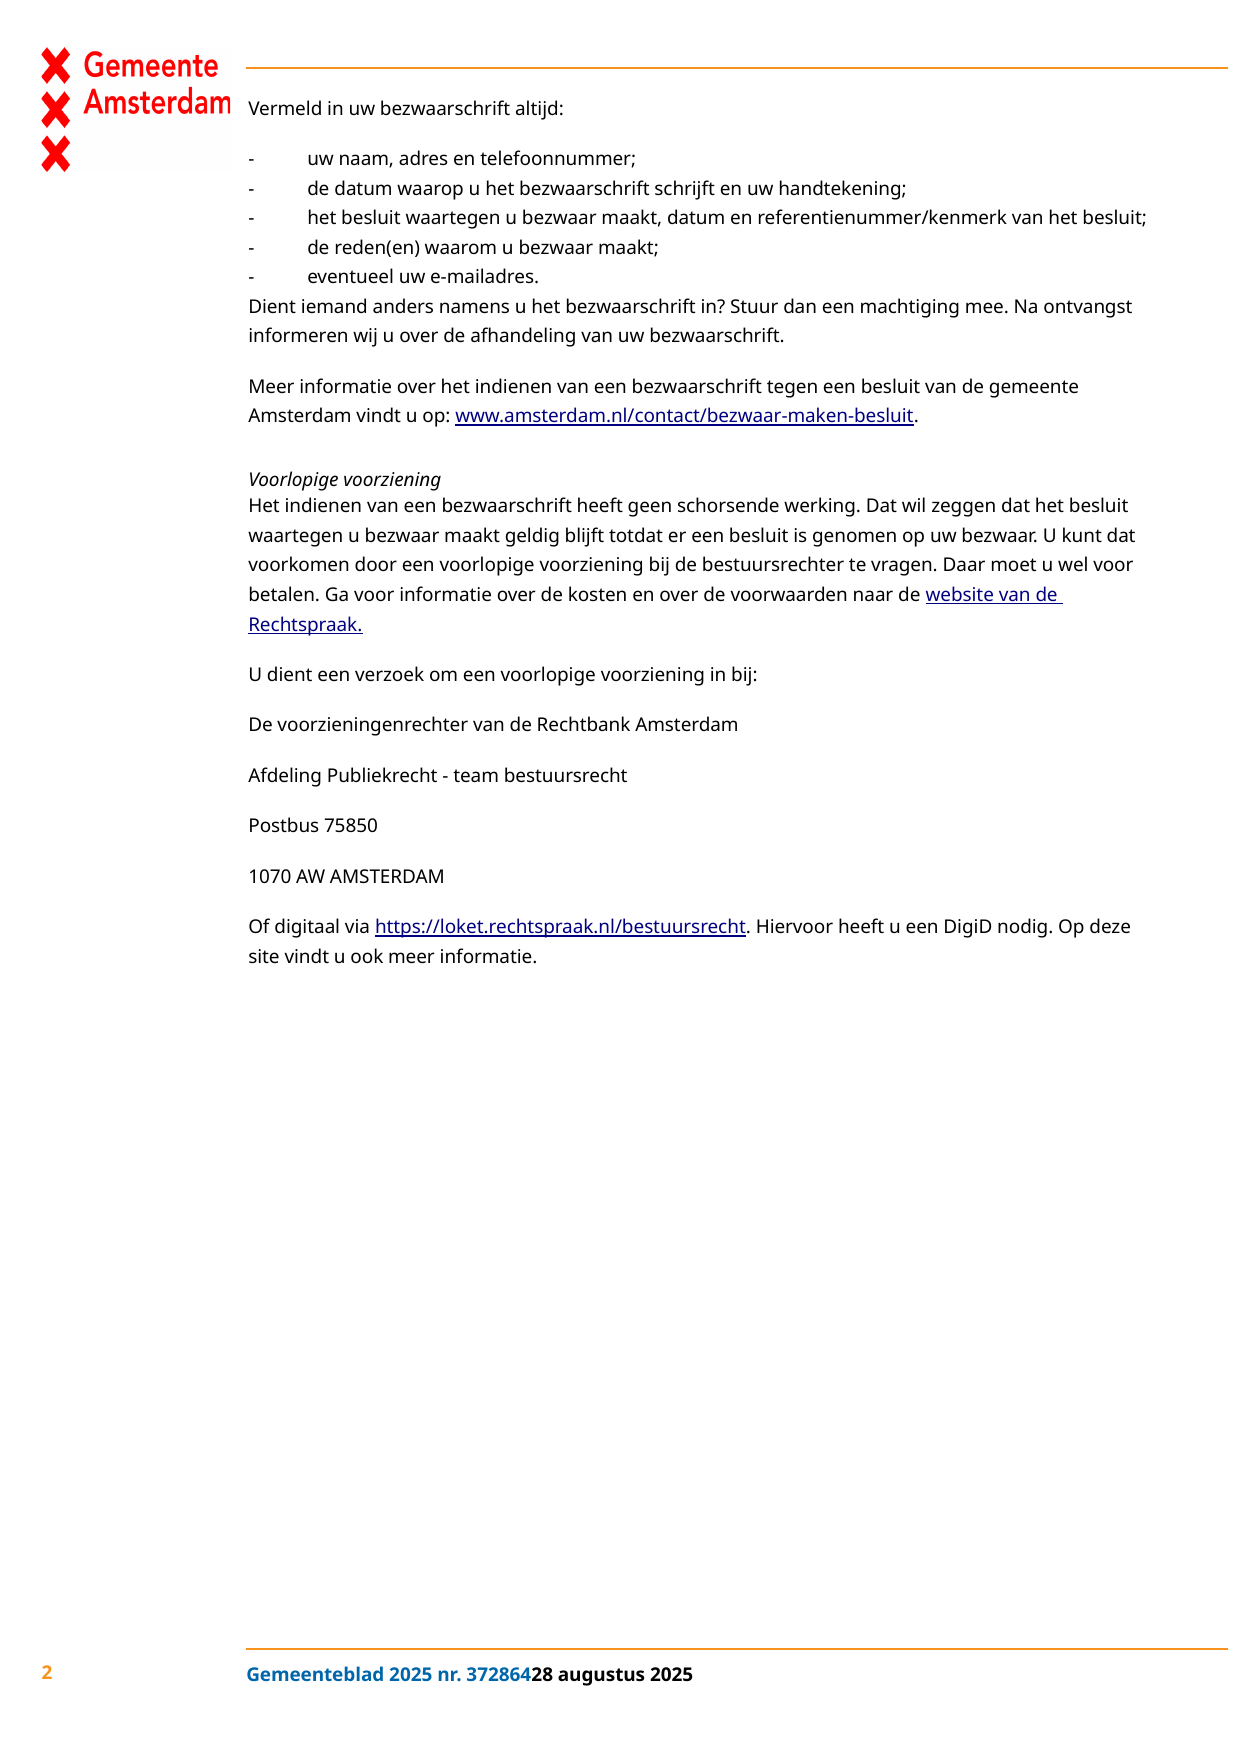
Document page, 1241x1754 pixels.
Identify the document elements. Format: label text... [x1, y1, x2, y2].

text De voorzieningenrechter van de Rechtbank Amsterdam [248, 712, 1152, 737]
list uw naam, adres en telefoonnummer; [248, 145, 1152, 171]
text U dient een verzoek om een voorlopige voorziening in bij: [248, 661, 1152, 687]
text Vermeld in uw bezwaarschrift altijd: [248, 95, 1152, 121]
list eventueel uw e-mailadres. [248, 263, 1152, 289]
text Meer informatie over het indienen van een bezwaarschrift tegen een besluit van de gemeente Amsterdam vindt u op: www.amsterdam.nl/contact/bezwaar-maken-besluit. [248, 373, 1152, 428]
text Afdeling Publiekrecht - team bestuursrecht [248, 762, 1152, 788]
list de datum waarop u het bezwaarschrift schrijft en uw handtekening; [248, 175, 1152, 201]
text Postbus 75850 [248, 812, 1152, 838]
text Voorlopige voorziening [248, 467, 1152, 492]
text Dient iemand anders namens u het bezwaarschrift in? Stuur dan een machtiging mee. Na ontvangst informeren wij u over de afhandeling van uw bezwaarschrift. [248, 293, 1152, 348]
text Of digitaal via https://loket.rechtspraak.nl/bestuursrecht. Hiervoor heeft u een DigiD nodig. Op deze site vindt u ook meer informatie. [248, 913, 1152, 968]
list de reden(en) waarom u bezwaar maakt; [248, 234, 1152, 260]
picture [41, 47, 231, 172]
text Het indienen van een bezwaarschrift heeft geen schorsende werking. Dat wil zeggen dat het besluit waartegen u bezwaar maakt geldig blijft totdat er een besluit is genomen op uw bezwaar. U kunt dat voorkomen door een voorlopige voorziening bij de bestuursrechter te vragen. Daar moet u wel voor betalen. Ga voor informatie over de kosten en over de voorwaarden naar de website van de Rechtspraak. [248, 492, 1152, 636]
list het besluit waartegen u bezwaar maakt, datum en referentienummer/kenmerk van het besluit; [248, 204, 1152, 230]
text 1070 AW AMSTERDAM [248, 863, 1152, 888]
